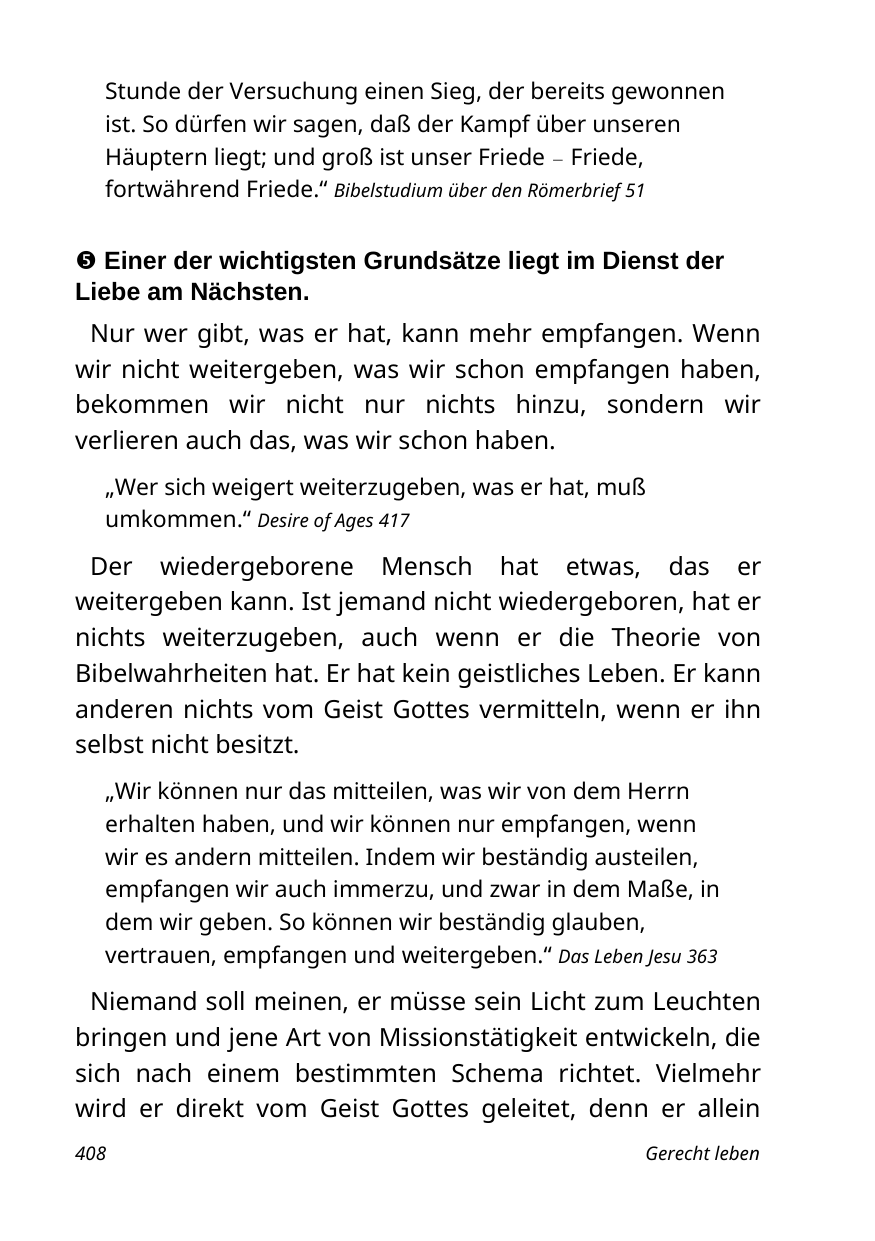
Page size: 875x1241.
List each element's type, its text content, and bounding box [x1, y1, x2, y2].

text „Wir können nur das mitteilen, was wir von dem Herrn erhalten haben, und wir können nur empfangen, wenn wir es andern mitteilen. Indem wir beständig austeilen, empfangen wir auch immerzu, und zwar in dem Maße, in dem wir geben. So können wir beständig glauben, vertrauen, empfangen und weitergeben.“ Das Leben Jesu 363 [105, 775, 732, 970]
text Nur wer gibt, was er hat, kann mehr empfangen. Wenn wir nicht weitergeben, was wir schon empfangen haben, bekommen wir nicht nur nichts hinzu, sondern wir verlieren auch das, was wir schon haben. [75, 316, 762, 457]
text Der wiedergeborene Mensch hat etwas, das er weitergeben kann. Ist jemand nicht wiedergeboren, hat er nichts weiterzugeben, auch wenn er die Theorie von Bibelwahrheiten hat. Er hat kein geistliches Leben. Er kann anderen nichts vom Geist Gottes vermitteln, wenn er ihn selbst nicht besitzt. [75, 548, 762, 761]
text „Wer sich weigert weiterzugeben, was er hat, muß umkommen.“ Desire of Ages 417 [105, 471, 732, 535]
text Niemand soll meinen, er müsse sein Licht zum Leuchten bringen und jene Art von Missionstätigkeit entwickeln, die sich nach einem bestimmten Schema richtet. Vielmehr wird er direkt vom Geist Gottes geleitet, denn er allein [75, 984, 762, 1125]
text Stunde der Versuchung einen Sieg, der bereits gewonnen ist. So dürfen wir sagen, daß der Kampf über unseren Häuptern liegt; und groß ist unser Friede  Friede, fortwährend Friede.“ Bibelstudium über den Römerbrief 51 [105, 75, 732, 205]
text  Einer der wichtigsten Grundsätze liegt im Dienst der Liebe am Nächsten. [75, 246, 762, 305]
